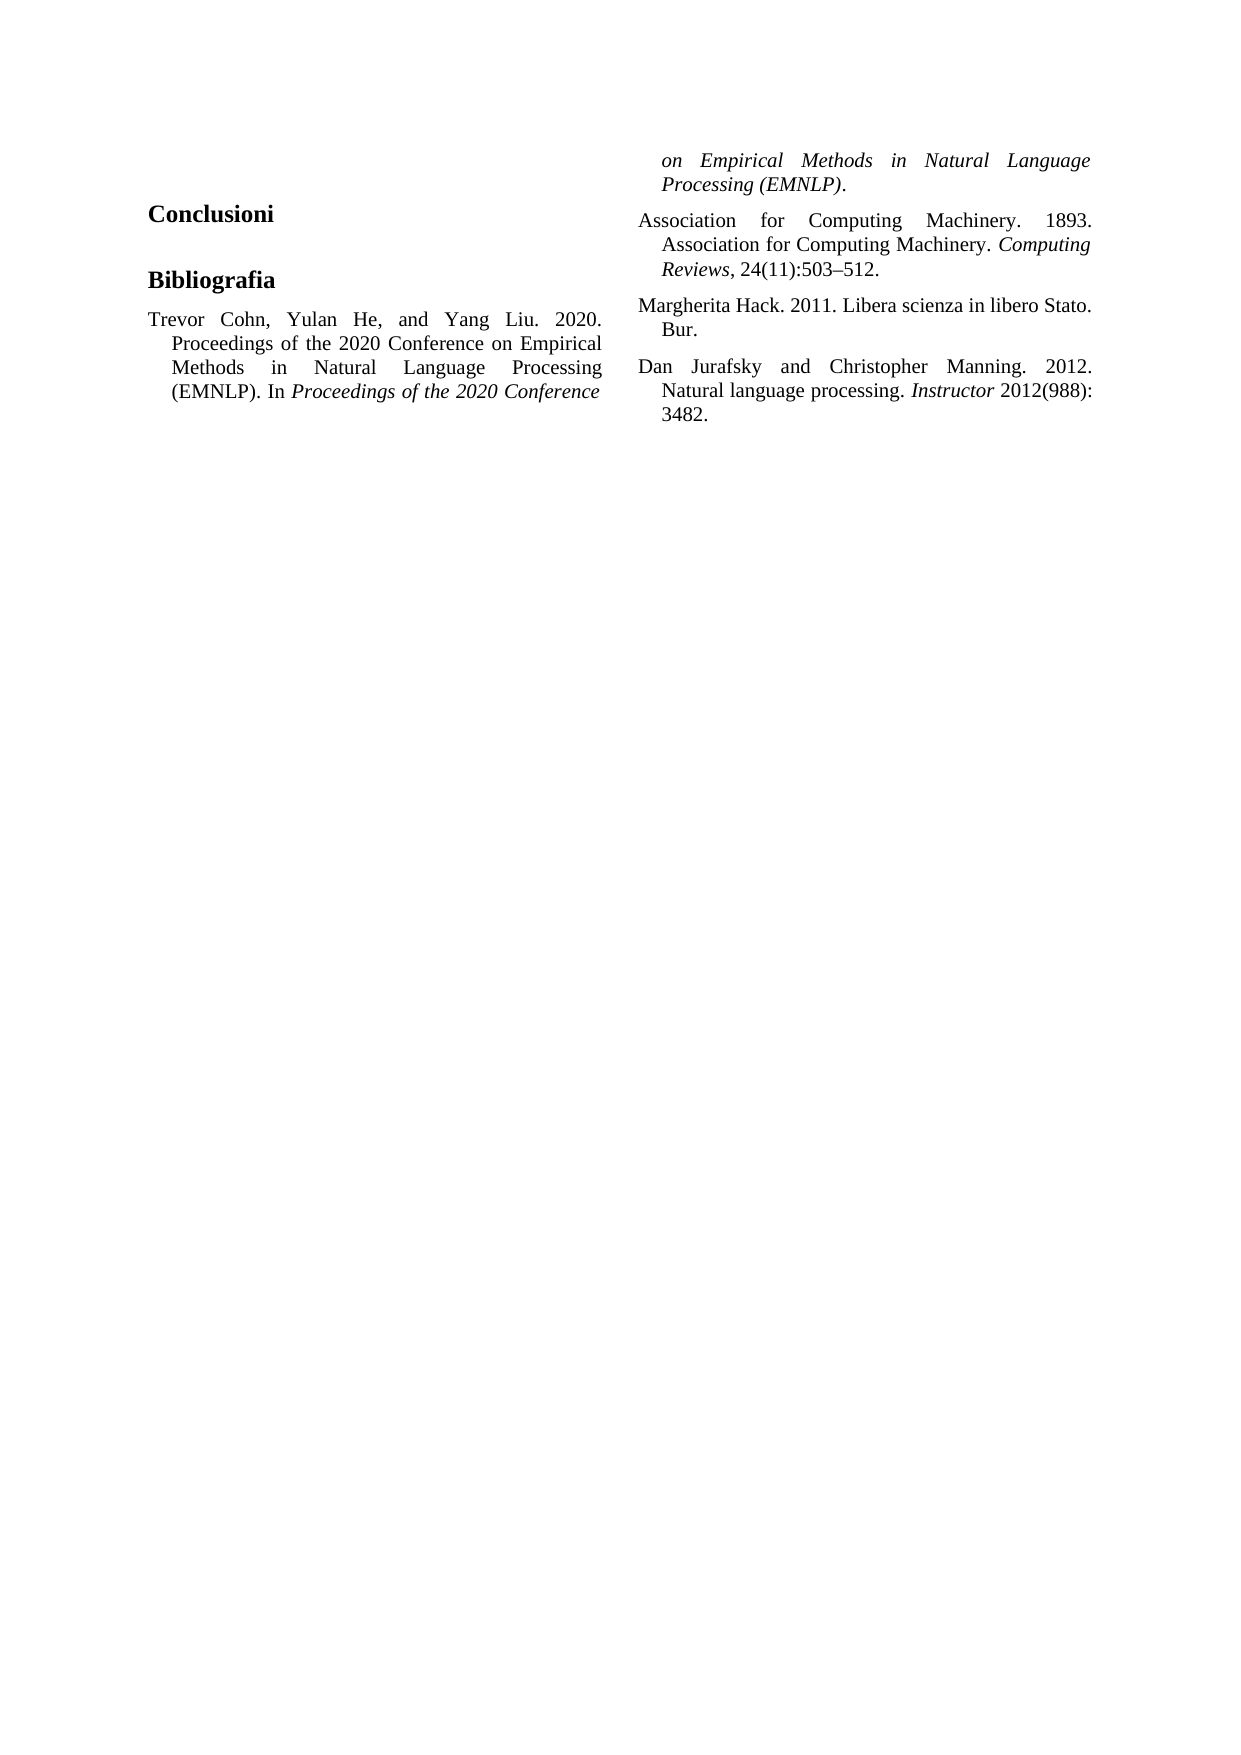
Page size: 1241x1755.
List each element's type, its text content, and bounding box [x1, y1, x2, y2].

text Dan Jurafsky and Christopher Manning. 2012. Natural language processing. Instructor 2012(988): 3482. [638, 354, 1093, 426]
text on Empirical Methods in Natural Language Processing (EMNLP). [638, 148, 1093, 196]
text Conclusioni [148, 199, 602, 228]
text Trevor Cohn, Yulan He, and Yang Liu. 2020. Proceedings of the 2020 Conference on Empirical Methods in Natural Language Processing (EMNLP). In Proceedings of the 2020 Conference [148, 307, 602, 403]
text Bibliografia [148, 265, 602, 294]
text Margherita Hack. 2011. Libera scienza in libero Stato. Bur. [638, 293, 1093, 341]
text Association for Computing Machinery. 1893. Association for Computing Machinery. Computing Reviews, 24(11):503–512. [638, 208, 1093, 281]
